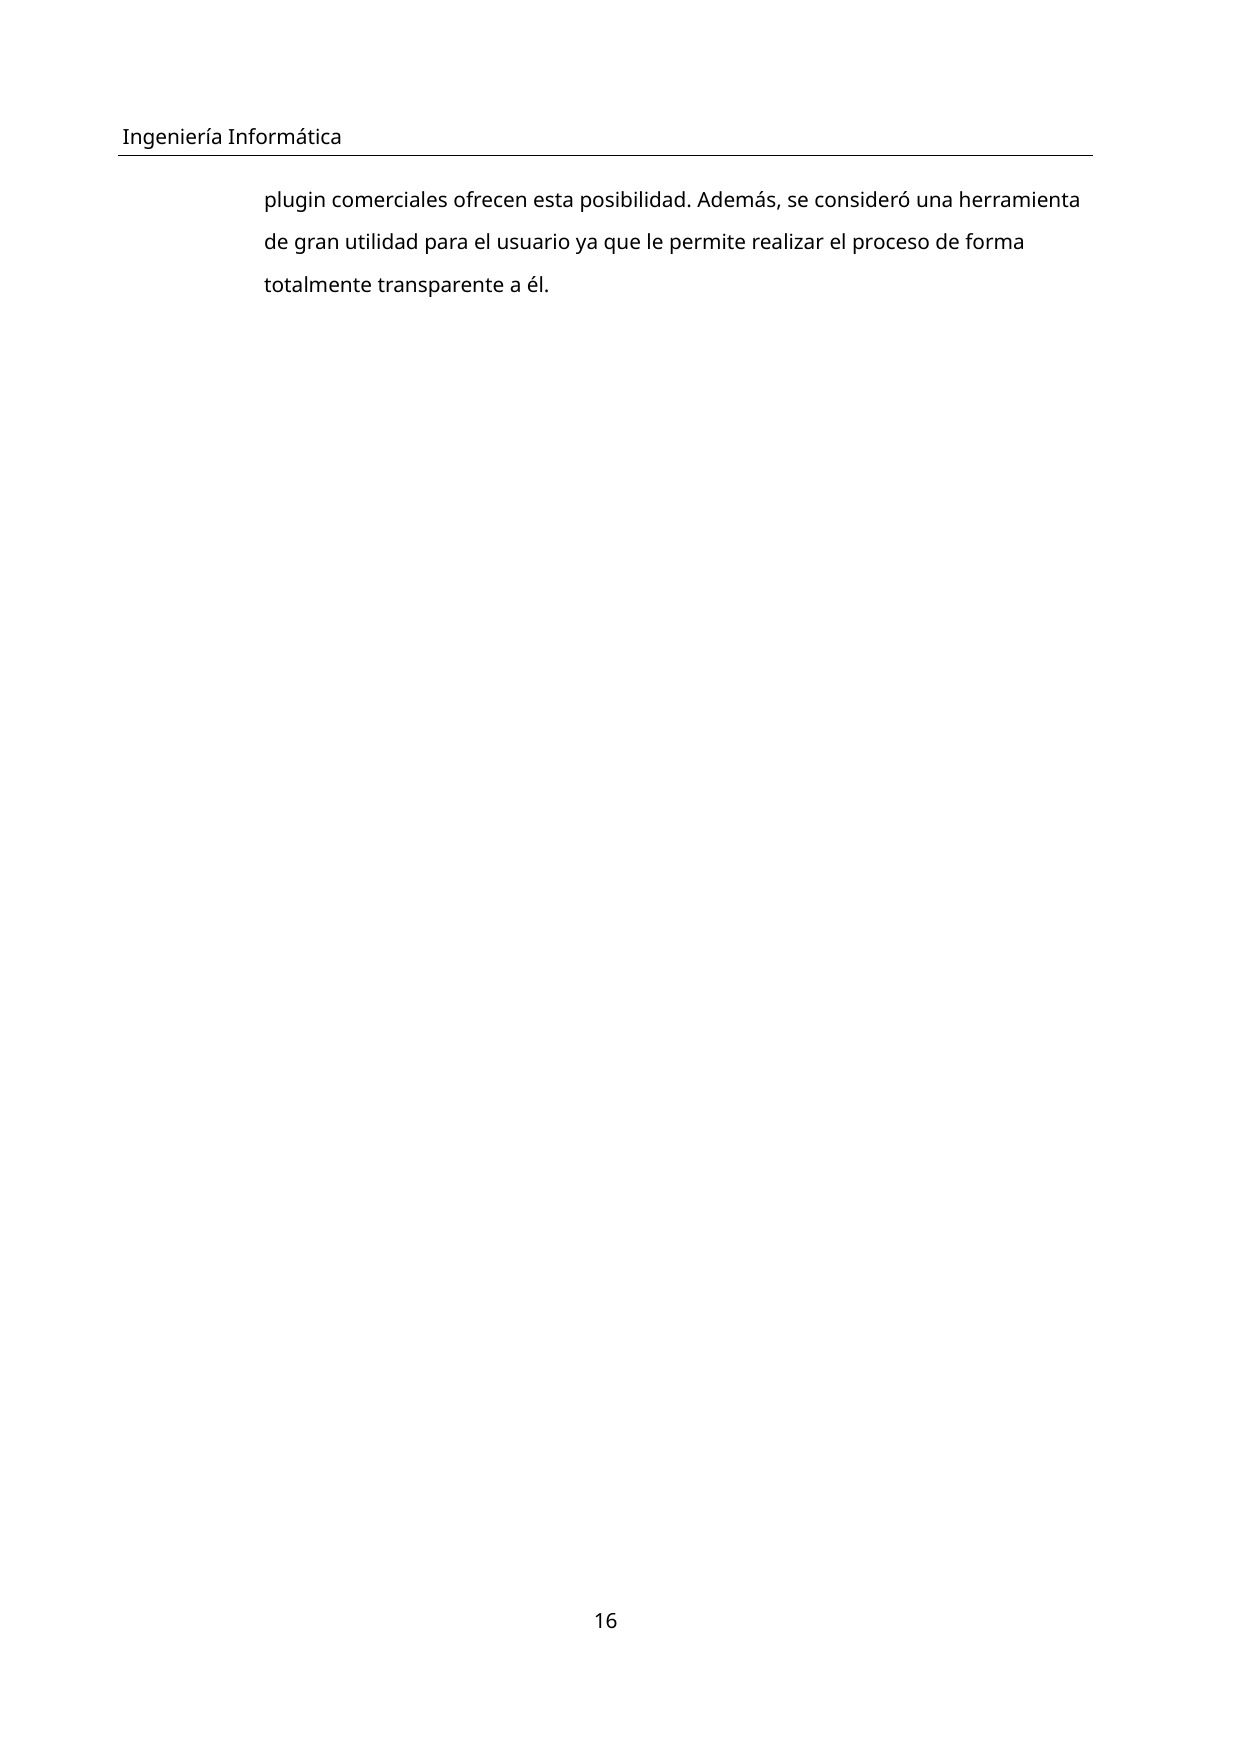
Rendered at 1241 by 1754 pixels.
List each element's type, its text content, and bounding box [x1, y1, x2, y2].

list plugin comerciales ofrecen esta posibilidad. Además, se consideró una herramienta de gran utilidad para el usuario ya que le permite realizar el proceso de forma totalmente transparente a él. [226, 185, 1093, 298]
